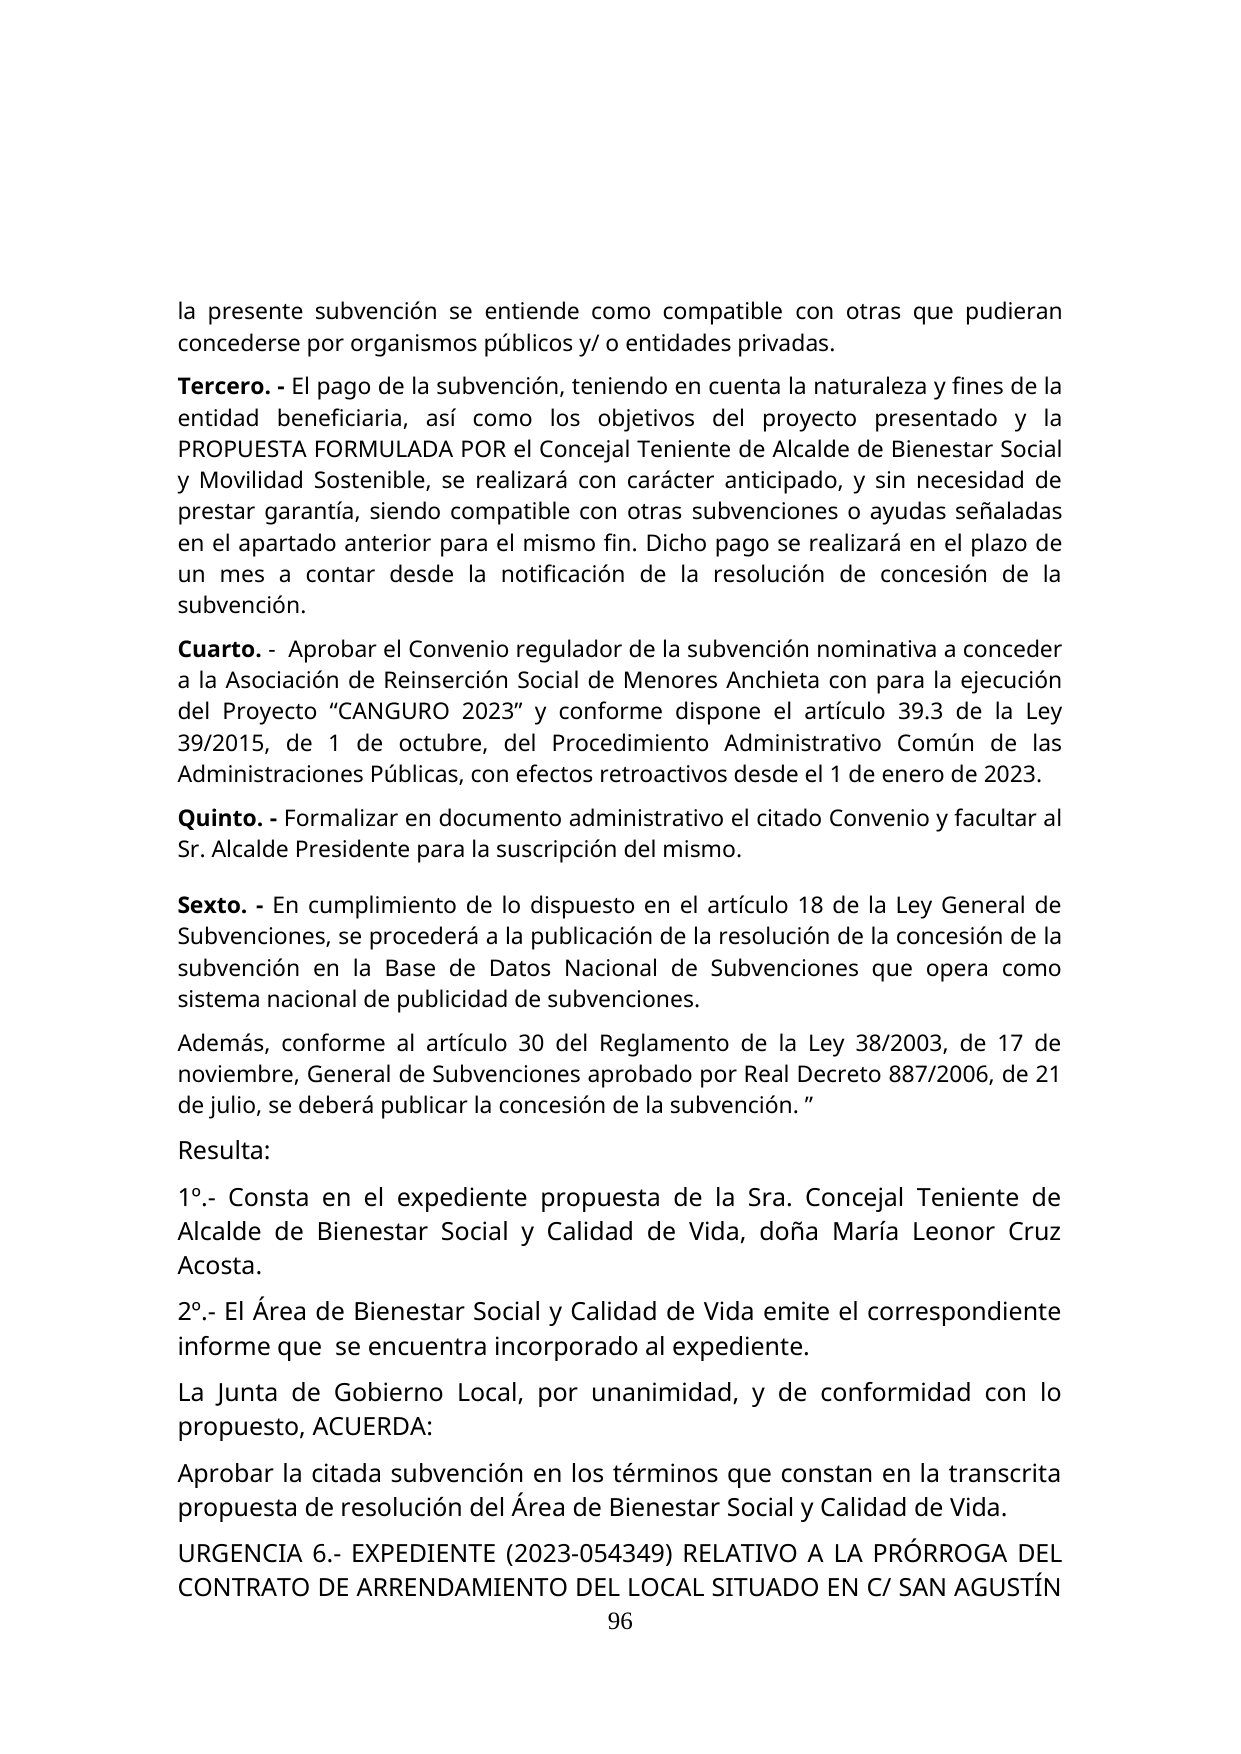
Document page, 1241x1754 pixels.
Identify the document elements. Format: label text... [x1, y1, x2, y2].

text Quinto. - Formalizar en documento administrativo el citado Convenio y facultar al Sr. Alcalde Presidente para la suscripción del mismo. [177, 802, 1063, 864]
text 1º.- Consta en el expediente propuesta de la Sra. Concejal Teniente de Alcalde de Bienestar Social y Calidad de Vida, doña María Leonor Cruz Acosta. [177, 1179, 1063, 1282]
text 2º.- El Área de Bienestar Social y Calidad de Vida emite el correspondiente informe que se encuentra incorporado al expediente. [177, 1294, 1063, 1362]
text La Junta de Gobierno Local, por unanimidad, y de conformidad con lo propuesto, ACUERDA: [177, 1375, 1063, 1443]
text Resulta: [177, 1133, 1063, 1167]
text URGENCIA 6.- EXPEDIENTE (2023-054349) RELATIVO A LA PRÓRROGA DEL CONTRATO DE ARRENDAMIENTO DEL LOCAL SITUADO EN C/ SAN AGUSTÍN [177, 1536, 1063, 1604]
text Cuarto. - Aprobar el Convenio regulador de la subvención nominativa a conceder a la Asociación de Reinserción Social de Menores Anchieta con para la ejecución del Proyecto “CANGURO 2023” y conforme dispone el artículo 39.3 de la Ley 39/2015, de 1 de octubre, del Procedimiento Administrativo Común de las Administraciones Públicas, con efectos retroactivos desde el 1 de enero de 2023. [177, 633, 1063, 789]
text Aprobar la citada subvención en los términos que constan en la transcrita propuesta de resolución del Área de Bienestar Social y Calidad de Vida. [177, 1455, 1063, 1523]
text Tercero. - El pago de la subvención, teniendo en cuenta la naturaleza y fines de la entidad beneficiaria, así como los objetivos del proyecto presentado y la PROPUESTA FORMULADA POR el Concejal Teniente de Alcalde de Bienestar Social y Movilidad Sostenible, se realizará con carácter anticipado, y sin necesidad de prestar garantía, siendo compatible con otras subvenciones o ayudas señaladas en el apartado anterior para el mismo fin. Dicho pago se realizará en el plazo de un mes a contar desde la notificación de la resolución de concesión de la subvención. [177, 370, 1063, 620]
text Sexto. - En cumplimiento de lo dispuesto en el artículo 18 de la Ley General de Subvenciones, se procederá a la publicación de la resolución de la concesión de la subvención en la Base de Datos Nacional de Subvenciones que opera como sistema nacional de publicidad de subvenciones. [177, 889, 1063, 1014]
text Además, conforme al artículo 30 del Reglamento de la Ley 38/2003, de 17 de noviembre, General de Subvenciones aprobado por Real Decreto 887/2006, de 21 de julio, se deberá publicar la concesión de la subvención. ” [177, 1027, 1063, 1120]
text la presente subvención se entiende como compatible con otras que pudieran concederse por organismos públicos y/ o entidades privadas. [177, 295, 1063, 358]
